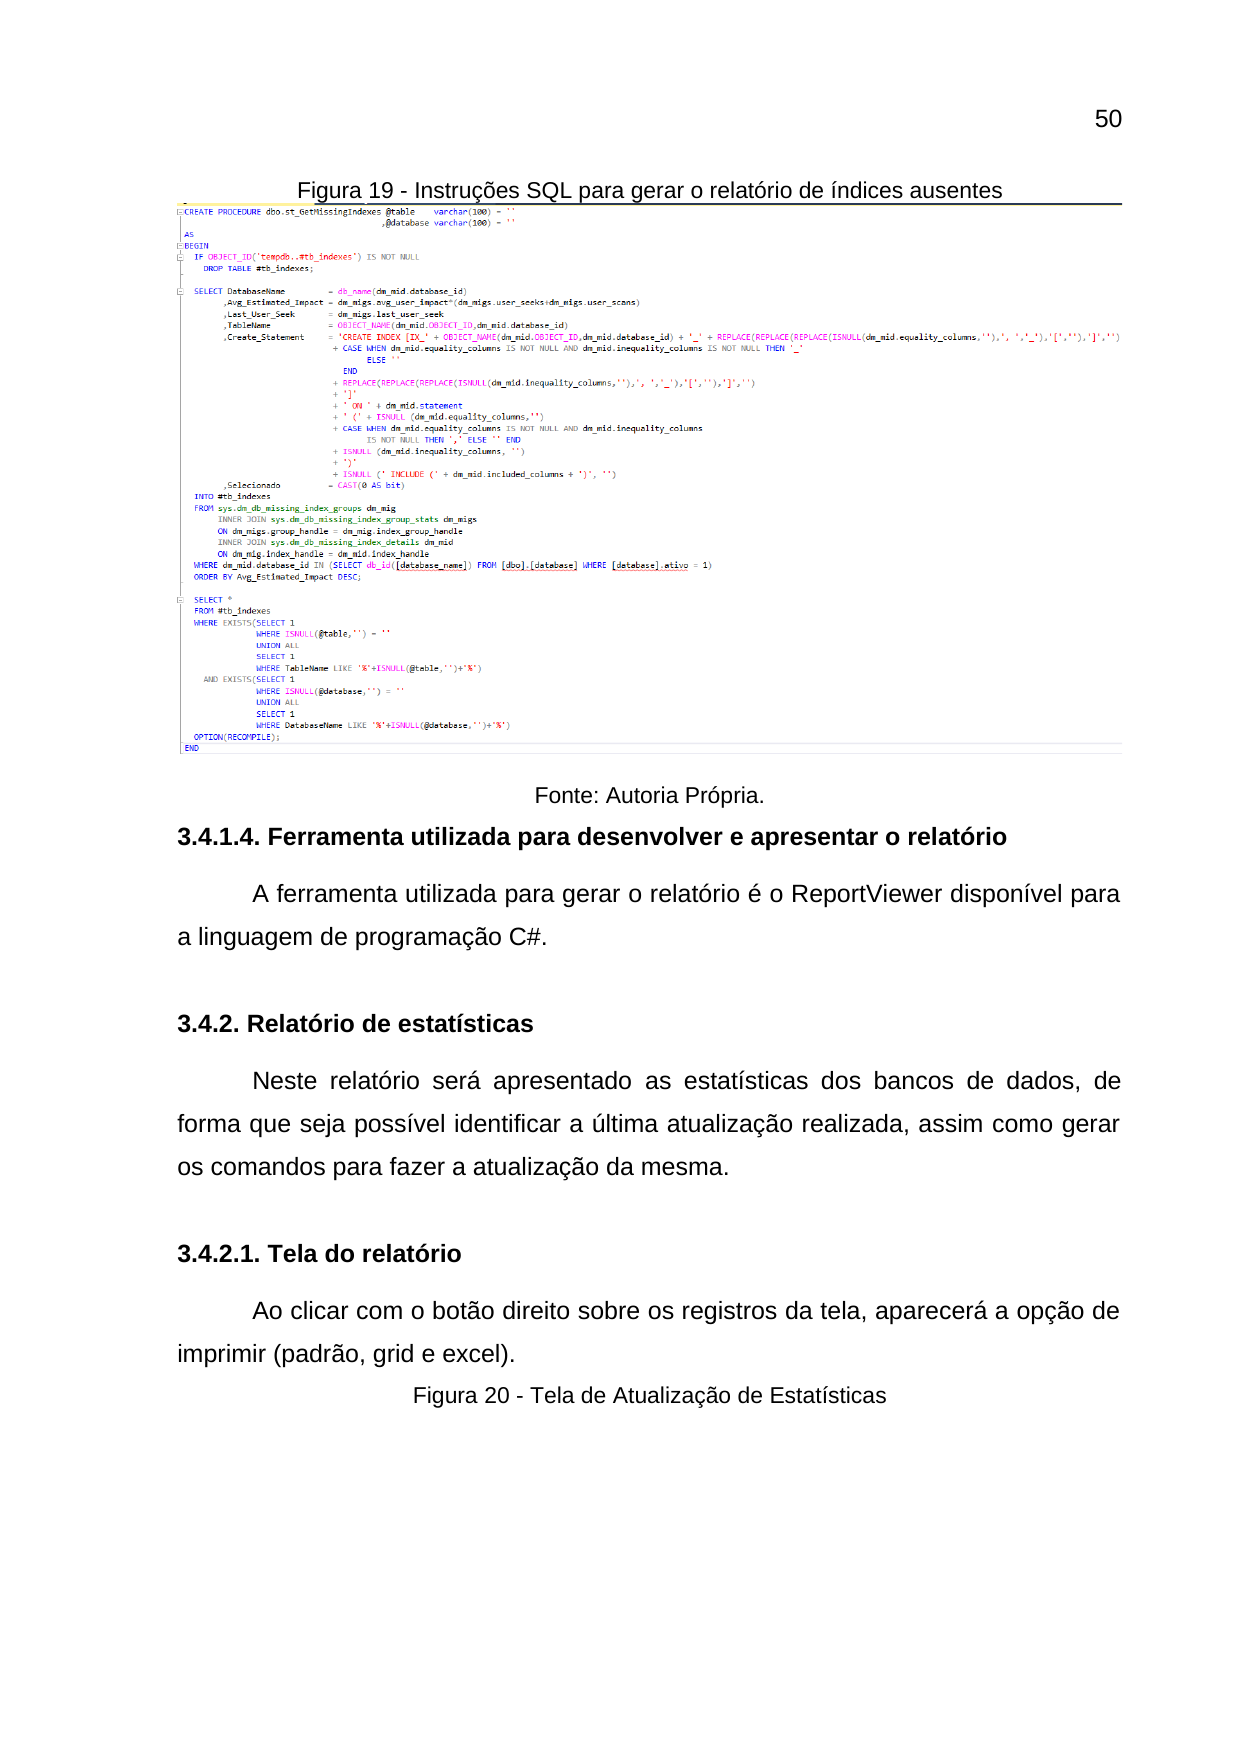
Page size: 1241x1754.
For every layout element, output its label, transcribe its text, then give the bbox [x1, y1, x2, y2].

text A ferramenta utilizada para gerar o relatório é o ReportViewer disponível para a linguagem de programação C#. [177, 879, 1122, 951]
text Figura 20 - Tela de Atualização de Estatísticas [177, 1382, 1122, 1409]
subtitle 3.4.2.1. Tela do relatório [177, 1238, 1122, 1267]
text Neste relatório será apresentado as estatísticas dos bancos de dados, de forma que seja possível identificar a última atualização realizada, assim como gerar os comandos para fazer a atualização da mesma. [177, 1066, 1122, 1181]
subtitle 3.4.2. Relatório de estatísticas [177, 1008, 1122, 1037]
text Fonte: Autoria Própria. [177, 756, 1122, 808]
text Figura 19 - Instruções SQL para gerar o relatório de índices ausentes [177, 177, 1122, 203]
subtitle 3.4.1.4. Ferramenta utilizada para desenvolver e apresentar o relatório [177, 822, 1122, 850]
text Ao clicar com o botão direito sobre os registros da tela, aparecerá a opção de imprimir (padrão, grid e excel). [177, 1296, 1122, 1368]
picture [177, 203, 1123, 756]
